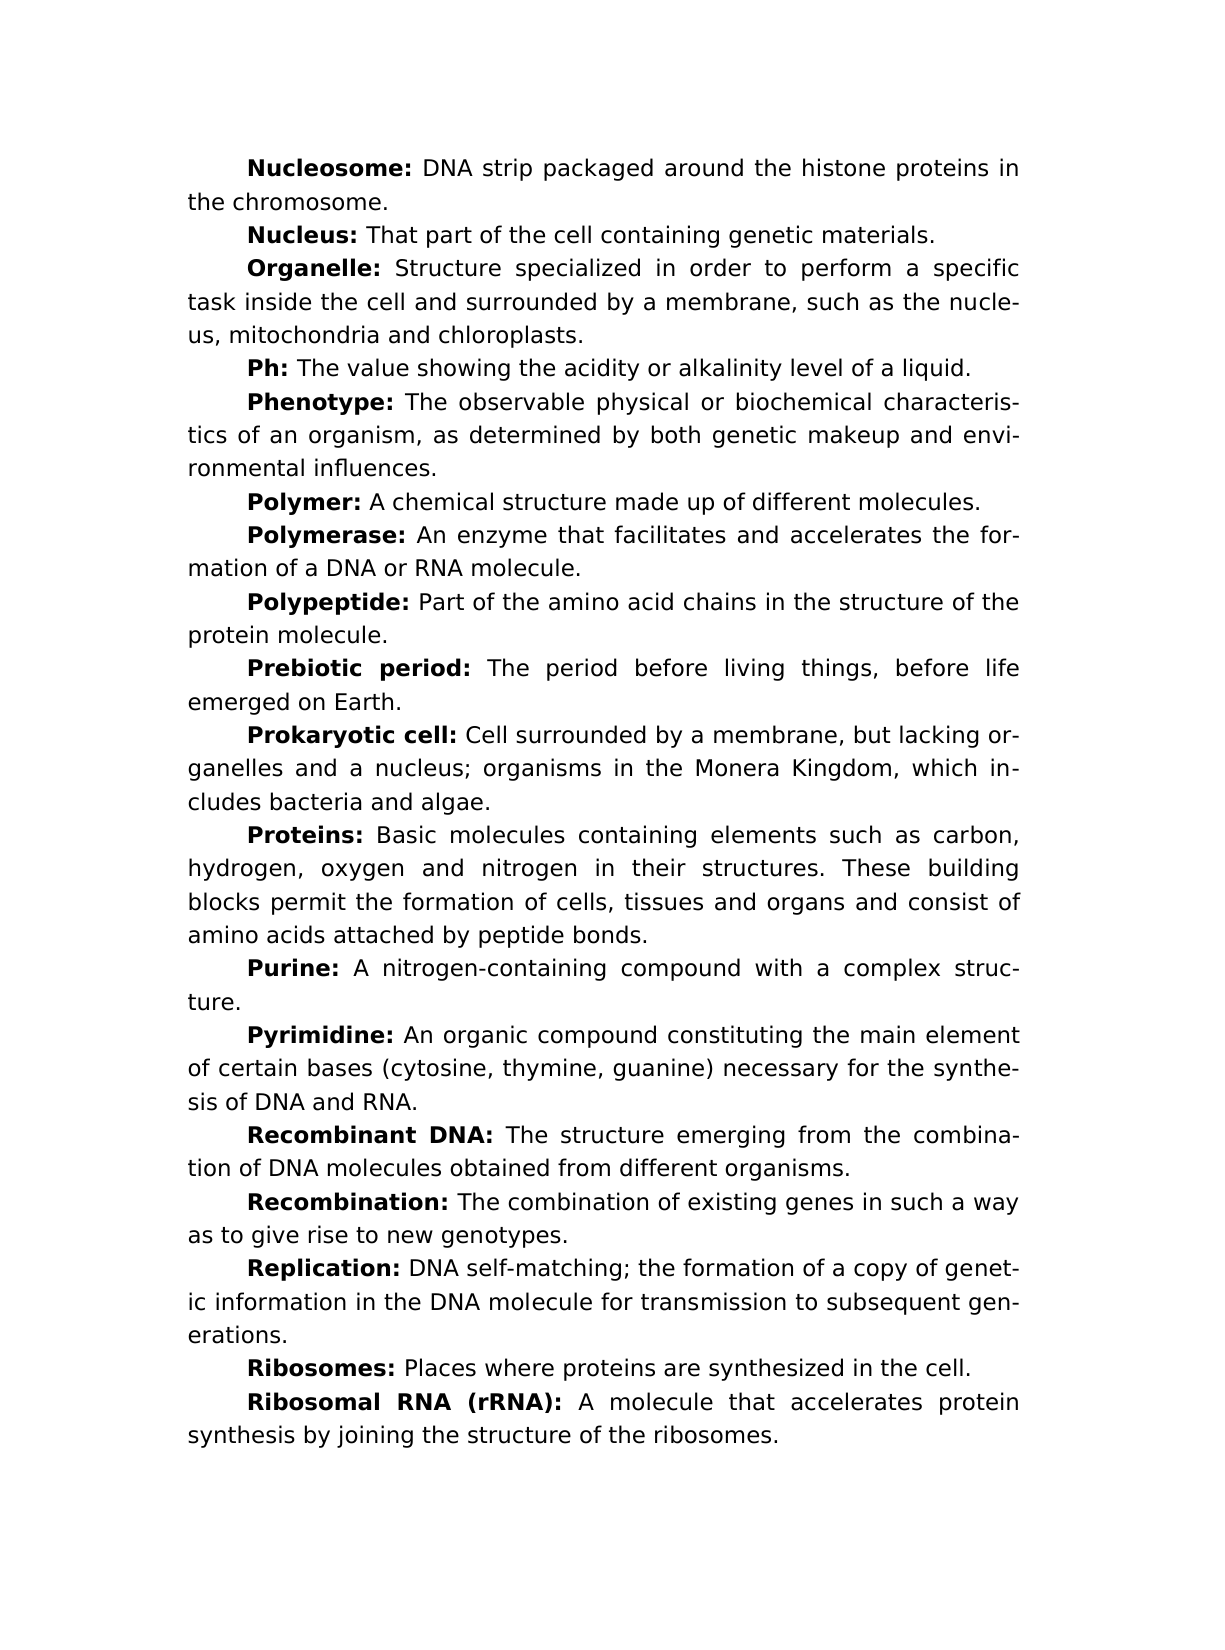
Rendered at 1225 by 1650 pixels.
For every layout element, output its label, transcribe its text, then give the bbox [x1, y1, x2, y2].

text Recombinant DNA: The struc­ture emerg­ing from the com­bi­na­tion of DNA mol­e­cu­les ob­tained from dif­fer­ent or­gan­isms. [187, 1117, 1020, 1183]
text Ribosomes: Places where pro­teins are syn­the­sized in the cell. [187, 1350, 1020, 1383]
text Nucleosome: DNA strip pack­aged around the hi­sto­ne pro­teins in the chro­mo­some. [187, 150, 1020, 217]
text Proteins: Basic mol­e­cu­les con­tain­ing el­e­ments such as car­bon, hy­dro­gen, ox­y­gen and ni­tro­gen in their struc­tures. These build­ing blocks per­mit the for­ma­tion of cells, tis­sues and or­gans and con­sist of ami­no ac­ids at­tached by pep­tide bonds. [187, 817, 1020, 950]
text Pyrimidine: An or­gan­ic com­pound con­sti­tut­ing the main el­e­ment of cer­tain bas­es (cy­to­sine, thy­mine, gua­nine) nec­es­sa­ry for the syn­the­sis of DNA and RNA. [187, 1017, 1020, 1117]
text Purine: A ni­tro­gen-con­tain­ing com­pound with a com­plex struc­ture. [187, 950, 1020, 1017]
text Polymer: A chem­i­cal struc­ture made up of dif­fer­ent mol­e­cu­les. [187, 483, 1020, 517]
text Prokaryotic cell: Cell sur­round­ed by a mem­brane, but lack­ing or­gan­elles and a nu­cle­us; or­gan­isms in the Monera Kingdom, which in­cludes bac­te­ria and al­gae. [187, 717, 1020, 817]
text Ribosomal RNA (rRNA): A mol­e­cule that ac­cel­er­ates pro­tein syn­the­sis by join­ing the struc­ture of the ri­bos­o­mes. [187, 1383, 1020, 1450]
text Replication: DNA self-match­ing; the for­ma­tion of a copy of ge­net­ic in­for­ma­tion in the DNA mol­e­cule for trans­mis­sion to sub­se­quent gen­er­a­tions. [187, 1250, 1020, 1350]
text Polymerase: An en­zyme that fa­cil­i­tates and ac­cel­er­ates the for­ma­tion of a DNA or RNA mol­e­cule. [187, 517, 1020, 583]
text Organelle: Structure spe­cial­ized in or­der to per­form a spe­cif­ic task in­side the cell and sur­round­ed by a mem­brane, such as the nu­cle­us, mi­to­chon­dria and chlo­ro­plasts. [187, 250, 1020, 350]
text Phenotype: The ob­serv­a­ble phys­i­cal or bi­o­chem­i­cal char­ac­ter­is­tics of an or­gan­ism, as de­ter­mined by both ge­net­ic make­up and en­vi­ron­men­tal in­flu­en­ces. [187, 383, 1020, 483]
text Prebiotic pe­ri­od: The pe­ri­od be­fore liv­ing things, be­fore life emerged on Earth. [187, 650, 1020, 717]
text Polypeptide: Part of the ami­no ac­id chains in the struc­ture of the pro­tein mol­e­cule. [187, 583, 1020, 650]
text Nucleus: That part of the cell con­tain­ing ge­net­ic ma­te­ri­als. [187, 217, 1020, 250]
text Ph: The val­ue show­ing the acid­i­ty or al­ka­lin­i­ty lev­el of a liq­uid. [187, 350, 1020, 383]
text Recombination: The com­bi­na­tion of ex­ist­ing genes in such a way as to give rise to new gen­o­types. [187, 1183, 1020, 1250]
